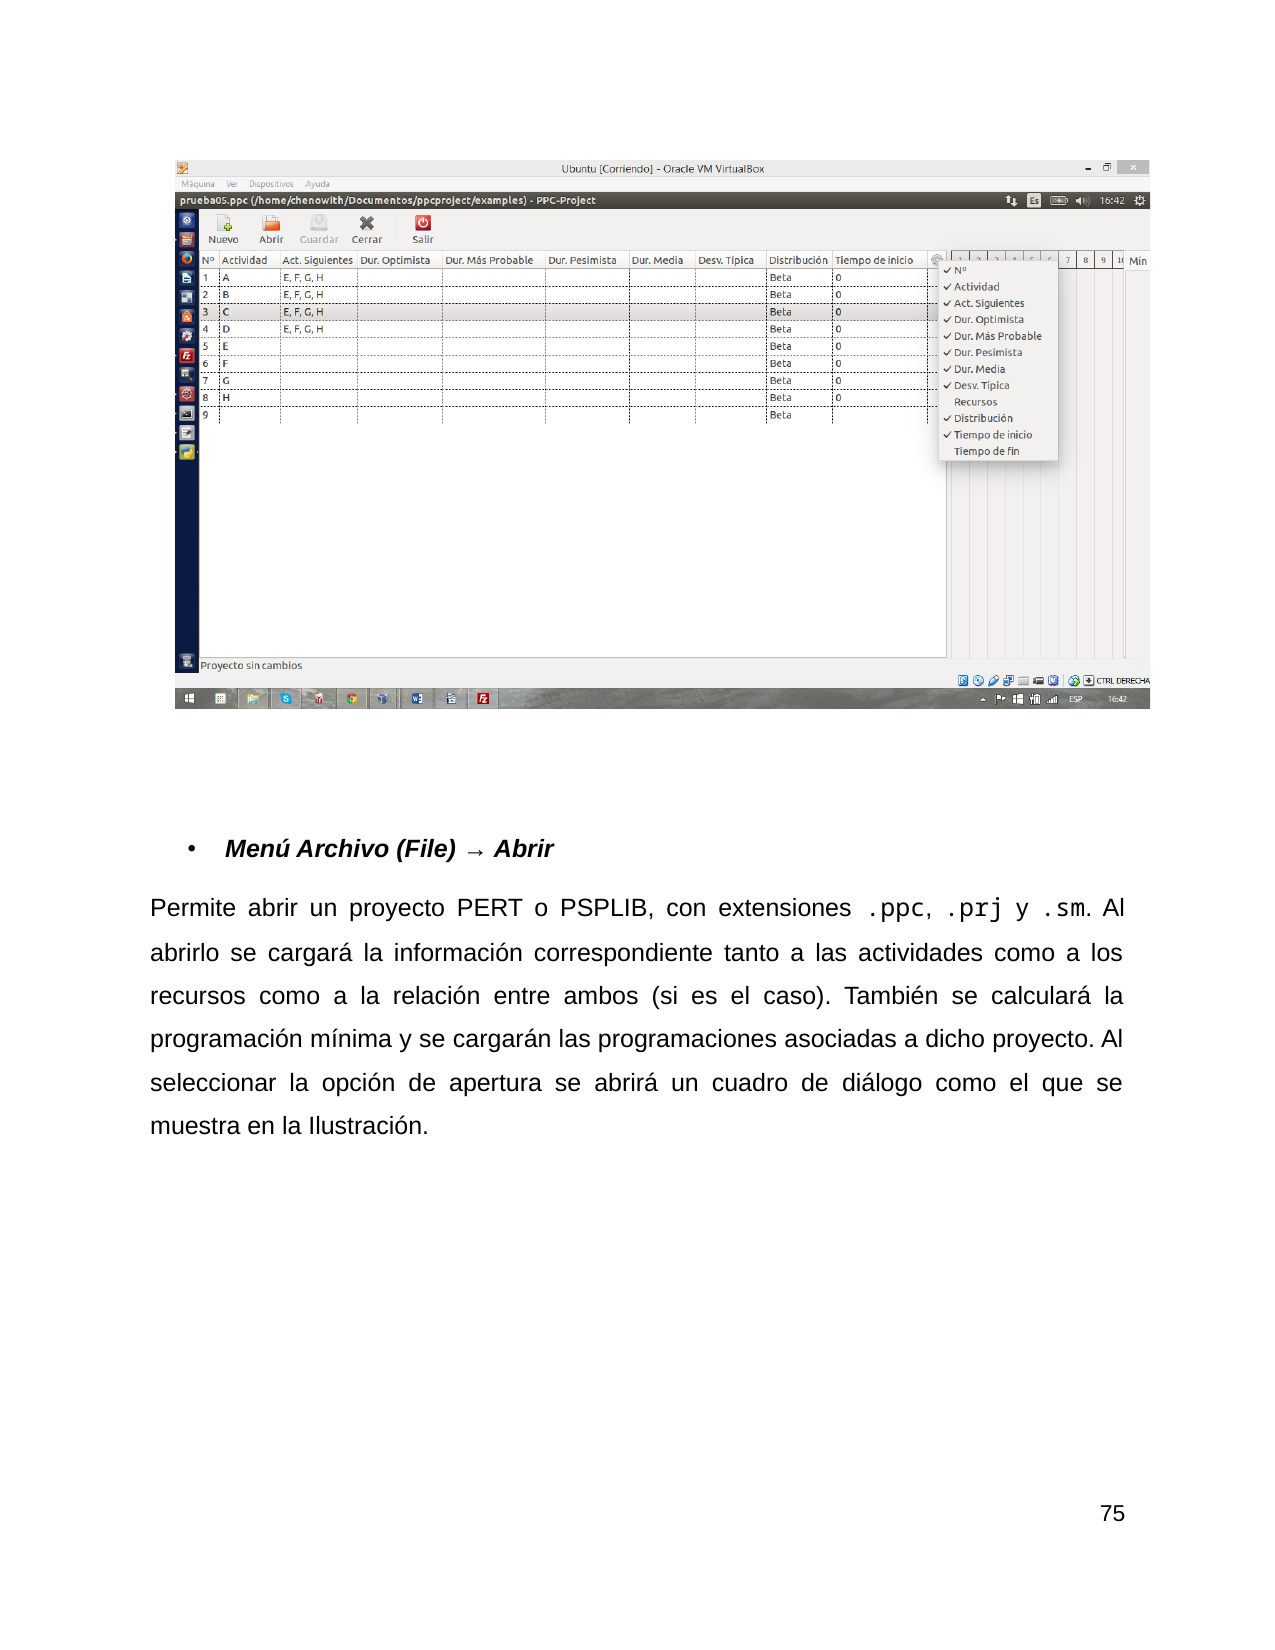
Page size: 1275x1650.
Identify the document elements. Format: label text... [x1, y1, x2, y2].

list Menú Archivo (File) → Abrir [187, 834, 1125, 863]
text Permite abrir un proyecto PERT o PSPLIB, con extensiones .ppc, .prj y .sm. Al abrirlo se cargará la información correspondiente tanto a las actividades como a los recursos como a la relación entre ambos (si es el caso). También se calculará la programación mínima y se cargarán las programaciones asociadas a dicho proyecto. Al seleccionar la opción de apertura se abrirá un cuadro de diálogo como el que se muestra en la Ilustración. [150, 890, 1125, 1139]
